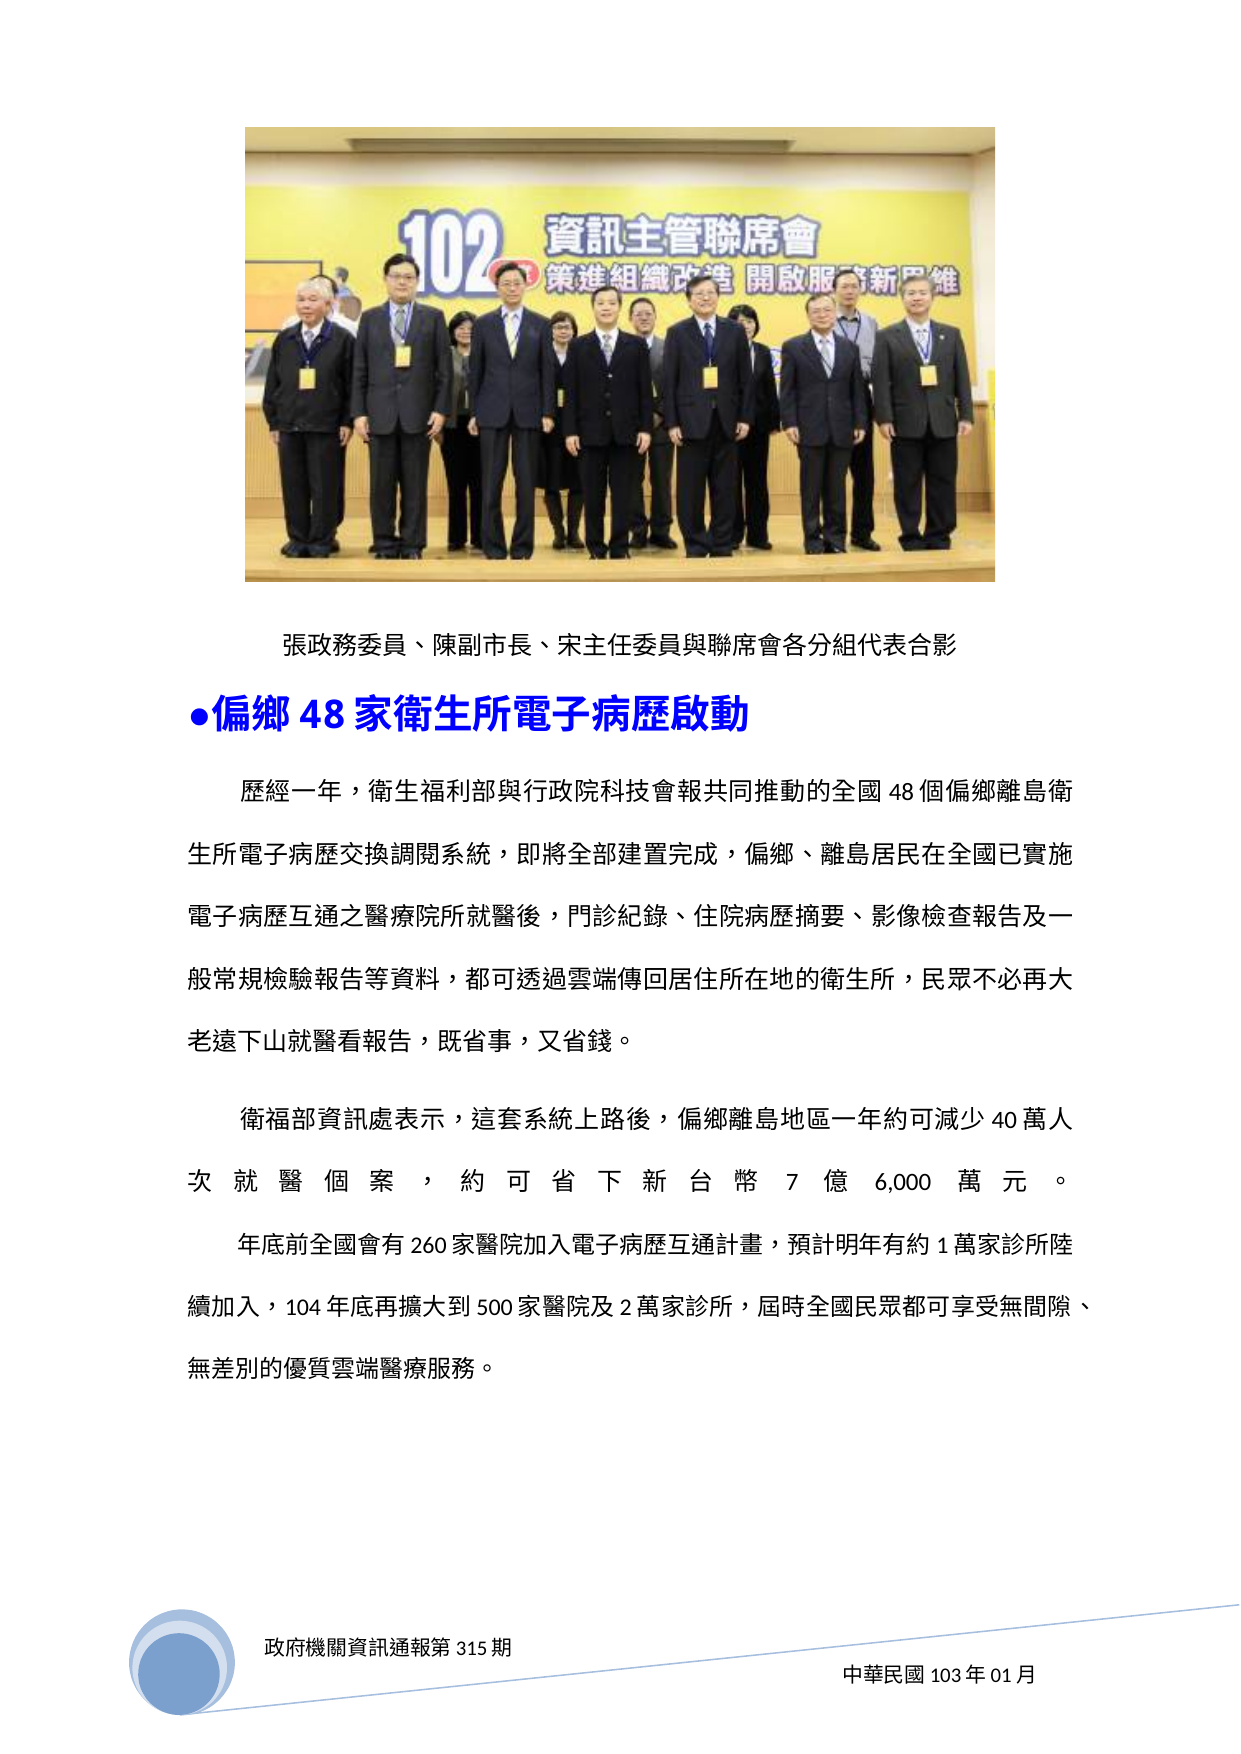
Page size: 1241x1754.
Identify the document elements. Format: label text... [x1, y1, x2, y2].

text 張政務委員、陳副市長、宋主任委員與聯席會各分組代表合影 [187, 602, 1053, 664]
text ●偏鄉48家衛生所電子病歷啟動 [187, 683, 1071, 741]
text 衛福部資訊處表示，這套系統上路後，偏鄉離島地區一年約可減少40萬人次就醫個案，約可省下新台幣7億6,000萬元。 年底前全國會有260家醫院加入電子病歷互通計畫，預計明年有約1萬家診所陸續加入，104年底再擴大到500家醫院及2萬家診所，屆時全國民眾都可享受無間隙、無差別的優質雲端醫療服務。 [187, 1076, 1073, 1388]
text 歷經一年，衛生福利部與行政院科技會報共同推動的全國48個偏鄉離島衛生所電子病歷交換調閱系統，即將全部建置完成，偏鄉、離島居民在全國已實施電子病歷互通之醫療院所就醫後，門診紀錄、住院病歷摘要、影像檢查報告及一般常規檢驗報告等資料，都可透過雲端傳回居住所在地的衛生所，民眾不必再大老遠下山就醫看報告，既省事，又省錢。 [187, 748, 1073, 1061]
